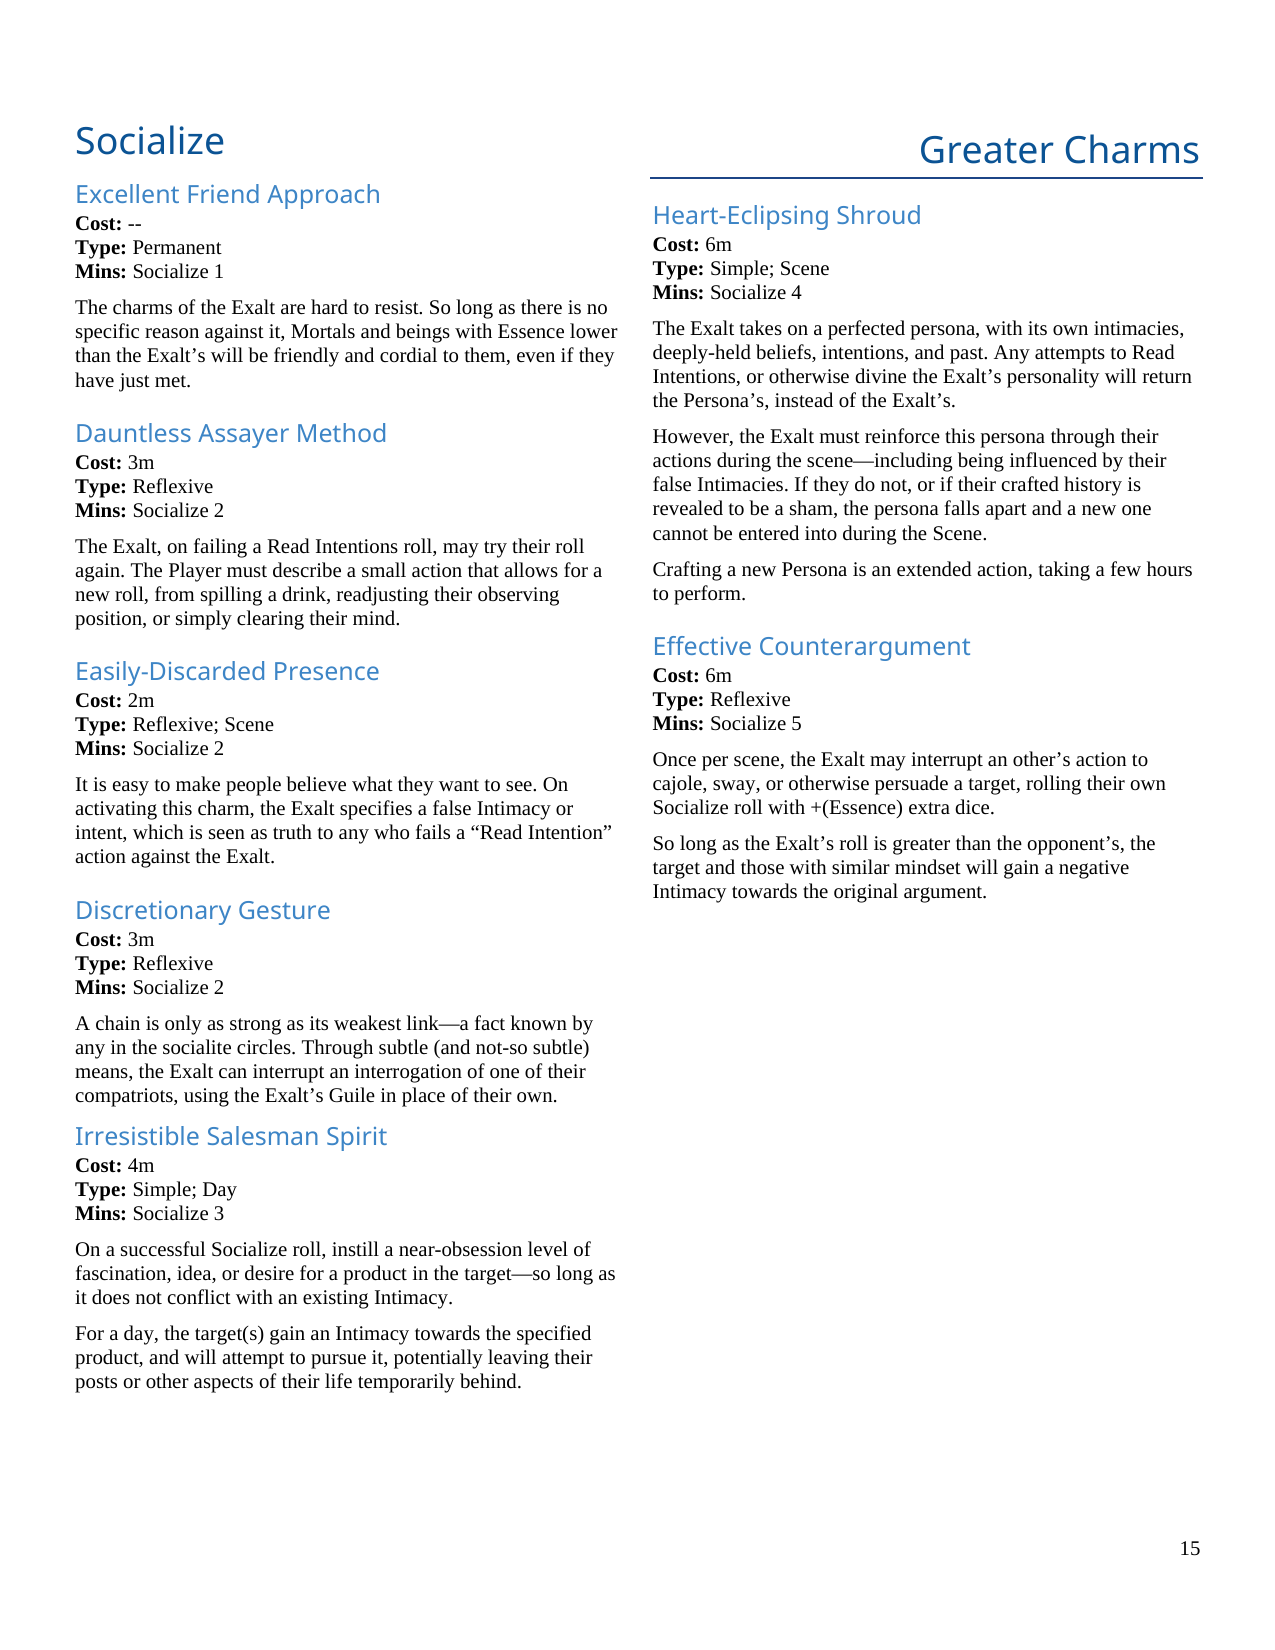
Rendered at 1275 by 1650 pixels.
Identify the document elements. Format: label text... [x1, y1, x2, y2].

text Cost: 6m Type: Simple; Scene Mins: Socialize 4 [652, 232, 1200, 304]
subtitle Easily-Discarded Presence [75, 654, 622, 688]
text Cost: -- Type: Permanent Mins: Socialize 1 [75, 211, 622, 283]
subtitle Effective Counterargument [652, 628, 1200, 663]
subtitle Excellent Friend Approach [75, 177, 622, 211]
text The Exalt takes on a perfected persona, with its own intimacies, deeply-held beliefs, intentions, and past. Any attempts to Read Intentions, or otherwise divine the Exalt’s personality will return the Persona’s, instead of the Exalt’s. [652, 316, 1200, 412]
subtitle Irresistible Salesman Spirit [75, 1119, 622, 1153]
text Cost: 6m Type: Reflexive Mins: Socialize 5 [652, 663, 1200, 735]
text On a successful Socialize roll, instill a near-obsession level of fascination, idea, or desire for a product in the target—so long as it does not conflict with an existing Intimacy. [75, 1237, 622, 1309]
text Cost: 2m Type: Reflexive; Scene Mins: Socialize 2 [75, 688, 622, 760]
text A chain is only as strong as its weakest link—a fact known by any in the socialite circles. Through subtle (and not-so subtle) means, the Exalt can interrupt an interrogation of one of their compatriots, using the Exalt’s Guile in place of their own. [75, 1011, 622, 1107]
text Crafting a new Persona is an extended action, taking a few hours to perform. [652, 556, 1200, 604]
text Once per scene, the Exalt may interrupt an other’s action to cajole, sway, or otherwise persuade a target, rolling their own Socialize roll with +(Essence) extra dice. [652, 747, 1200, 819]
subtitle Dauntless Assayer Method [75, 416, 622, 449]
text So long as the Exalt’s roll is greater than the opponent’s, the target and those with similar mindset will gain a negative Intimacy towards the original argument. [652, 831, 1200, 903]
text The Exalt, on failing a Read Intentions roll, may try their roll again. The Player must describe a small action that allows for a new roll, from spilling a drink, readjusting their observing position, or simply clearing their mind. [75, 534, 622, 630]
text Cost: 3m Type: Reflexive Mins: Socialize 2 [75, 449, 622, 522]
text The charms of the Exalt are hard to resist. So long as there is no specific reason against it, Mortals and beings with Essence lower than the Exalt’s will be friendly and cordial to them, even if they have just met. [75, 295, 622, 392]
subtitle Heart-Eclipsing Shroud [652, 198, 1200, 232]
subtitle Socialize [75, 114, 622, 165]
text Cost: 3m Type: Reflexive Mins: Socialize 2 [75, 926, 622, 999]
text It is easy to make people believe what they want to see. On activating this charm, the Exalt specifies a false Intimacy or intent, which is seen as truth to any who fails a “Read Intention” action against the Exalt. [75, 772, 622, 868]
text Cost: 4m Type: Simple; Day Mins: Socialize 3 [75, 1153, 622, 1225]
text For a day, the target(s) gain an Intimacy towards the specified product, and will attempt to pursue it, potentially leaving their posts or other aspects of their life temporarily behind. [75, 1321, 622, 1393]
subtitle Greater Charms [649, 120, 1203, 179]
text However, the Exalt must reinforce this persona through their actions during the scene—including being influenced by their false Intimacies. If they do not, or if their crafted history is revealed to be a sham, the persona falls apart and a new one cannot be entered into during the Scene. [652, 424, 1200, 544]
subtitle Discretionary Gesture [75, 892, 622, 926]
